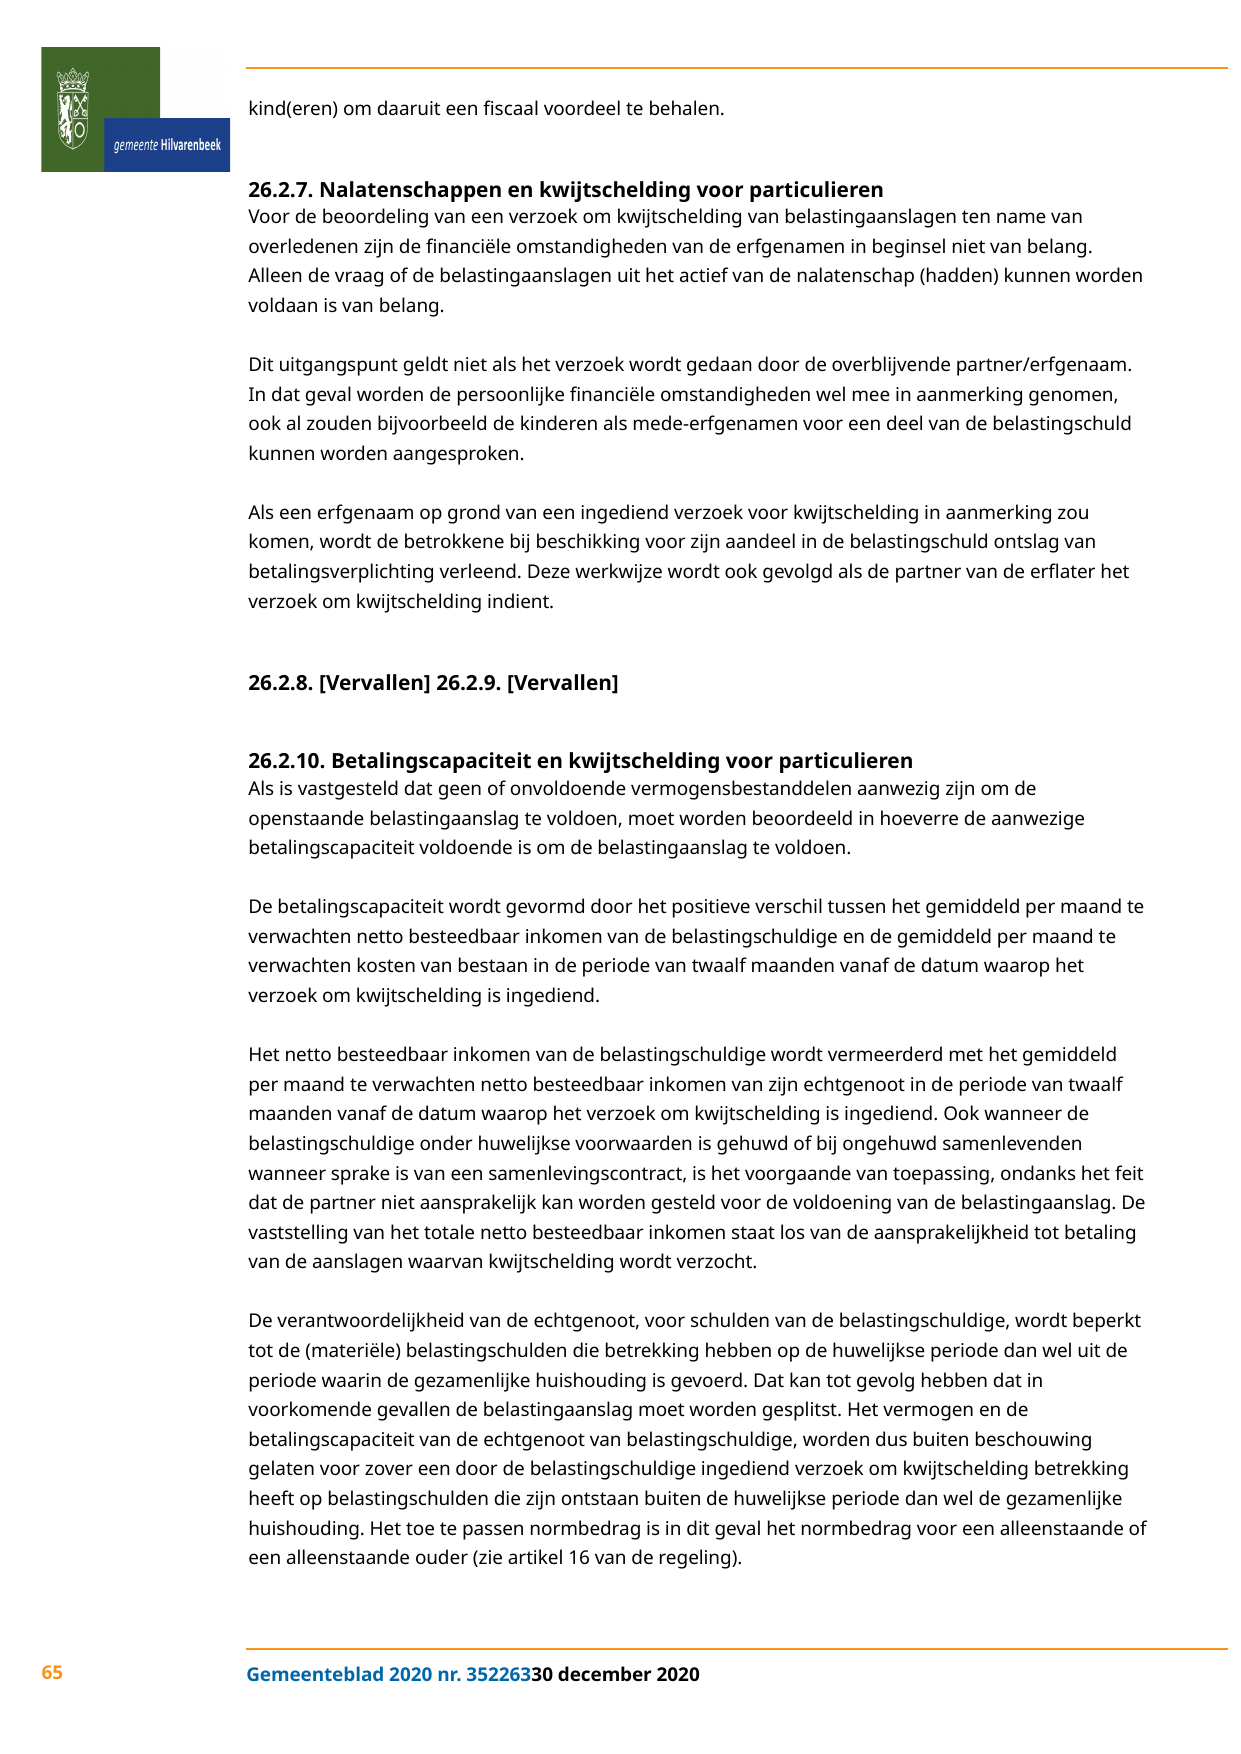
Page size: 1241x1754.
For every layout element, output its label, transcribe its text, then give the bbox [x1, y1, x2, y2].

text 26.2.8. [Vervallen] 26.2.9. [Vervallen] [248, 668, 1152, 696]
text De betalingscapaciteit wordt gevormd door het positieve verschil tussen het gemiddeld per maand te verwachten netto besteedbaar inkomen van de belastingschuldige en de gemiddeld per maand te verwachten kosten van bestaan in de periode van twaalf maanden vanaf de datum waarop het verzoek om kwijtschelding is ingediend. [248, 893, 1152, 1008]
text Dit uitgangspunt geldt niet als het verzoek wordt gedaan door de overblijvende partner/erfgenaam. In dat geval worden de persoonlijke financiële omstandigheden wel mee in aanmerking genomen, ook al zouden bijvoorbeeld de kinderen als mede-erfgenamen voor een deel van de belastingschuld kunnen worden aangesproken. [248, 351, 1152, 466]
text Het netto besteedbaar inkomen van de belastingschuldige wordt vermeerderd met het gemiddeld per maand te verwachten netto besteedbaar inkomen van zijn echtgenoot in de periode van twaalf maanden vanaf de datum waarop het verzoek om kwijtschelding is ingediend. Ook wanneer de belastingschuldige onder huwelijkse voorwaarden is gehuwd of bij ongehuwd samenlevenden wanneer sprake is van een samenlevingscontract, is het voorgaande van toepassing, ondanks het feit dat de partner niet aansprakelijk kan worden gesteld voor de voldoening van de belastingaanslag. De vaststelling van het totale netto besteedbaar inkomen staat los van de aansprakelijkheid tot betaling van de aanslagen waarvan kwijtschelding wordt verzocht. [248, 1041, 1152, 1274]
text 26.2.10. Betalingscapaciteit en kwijtschelding voor particulieren [248, 747, 1152, 775]
text kind(eren) om daaruit een fiscaal voordeel te behalen. [248, 95, 1152, 121]
text Voor de beoordeling van een verzoek om kwijtschelding van belastingaanslagen ten name van overledenen zijn de financiële omstandigheden van de erfgenamen in beginsel niet van belang. Alleen de vraag of de belastingaanslagen uit het actief van de nalatenschap (hadden) kunnen worden voldaan is van belang. [248, 203, 1152, 318]
text Als is vastgesteld dat geen of onvoldoende vermogensbestanddelen aanwezig zijn om de openstaande belastingaanslag te voldoen, moet worden beoordeeld in hoeverre de aanwezige betalingscapaciteit voldoende is om de belastingaanslag te voldoen. [248, 775, 1152, 860]
text 26.2.7. Nalatenschappen en kwijtschelding voor particulieren [248, 175, 1152, 203]
text Als een erfgenaam op grond van een ingediend verzoek voor kwijtschelding in aanmerking zou komen, wordt de betrokkene bij beschikking voor zijn aandeel in de belastingschuld ontslag van betalingsverplichting verleend. Deze werkwijze wordt ook gevolgd als de partner van de erflater het verzoek om kwijtschelding indient. [248, 499, 1152, 613]
text De verantwoordelijkheid van de echtgenoot, voor schulden van de belastingschuldige, wordt beperkt tot de (materiële) belastingschulden die betrekking hebben op de huwelijkse periode dan wel uit de periode waarin de gezamenlijke huishouding is gevoerd. Dat kan tot gevolg hebben dat in voorkomende gevallen de belastingaanslag moet worden gesplitst. Het vermogen en de betalingscapaciteit van de echtgenoot van belastingschuldige, worden dus buiten beschouwing gelaten voor zover een door de belastingschuldige ingediend verzoek om kwijtschelding betrekking heeft op belastingschulden die zijn ontstaan buiten de huwelijkse periode dan wel de gezamenlijke huishouding. Het toe te passen normbedrag is in dit geval het normbedrag voor een alleenstaande of een alleenstaande ouder (zie artikel 16 van de regeling). [248, 1308, 1152, 1570]
picture [41, 47, 231, 172]
